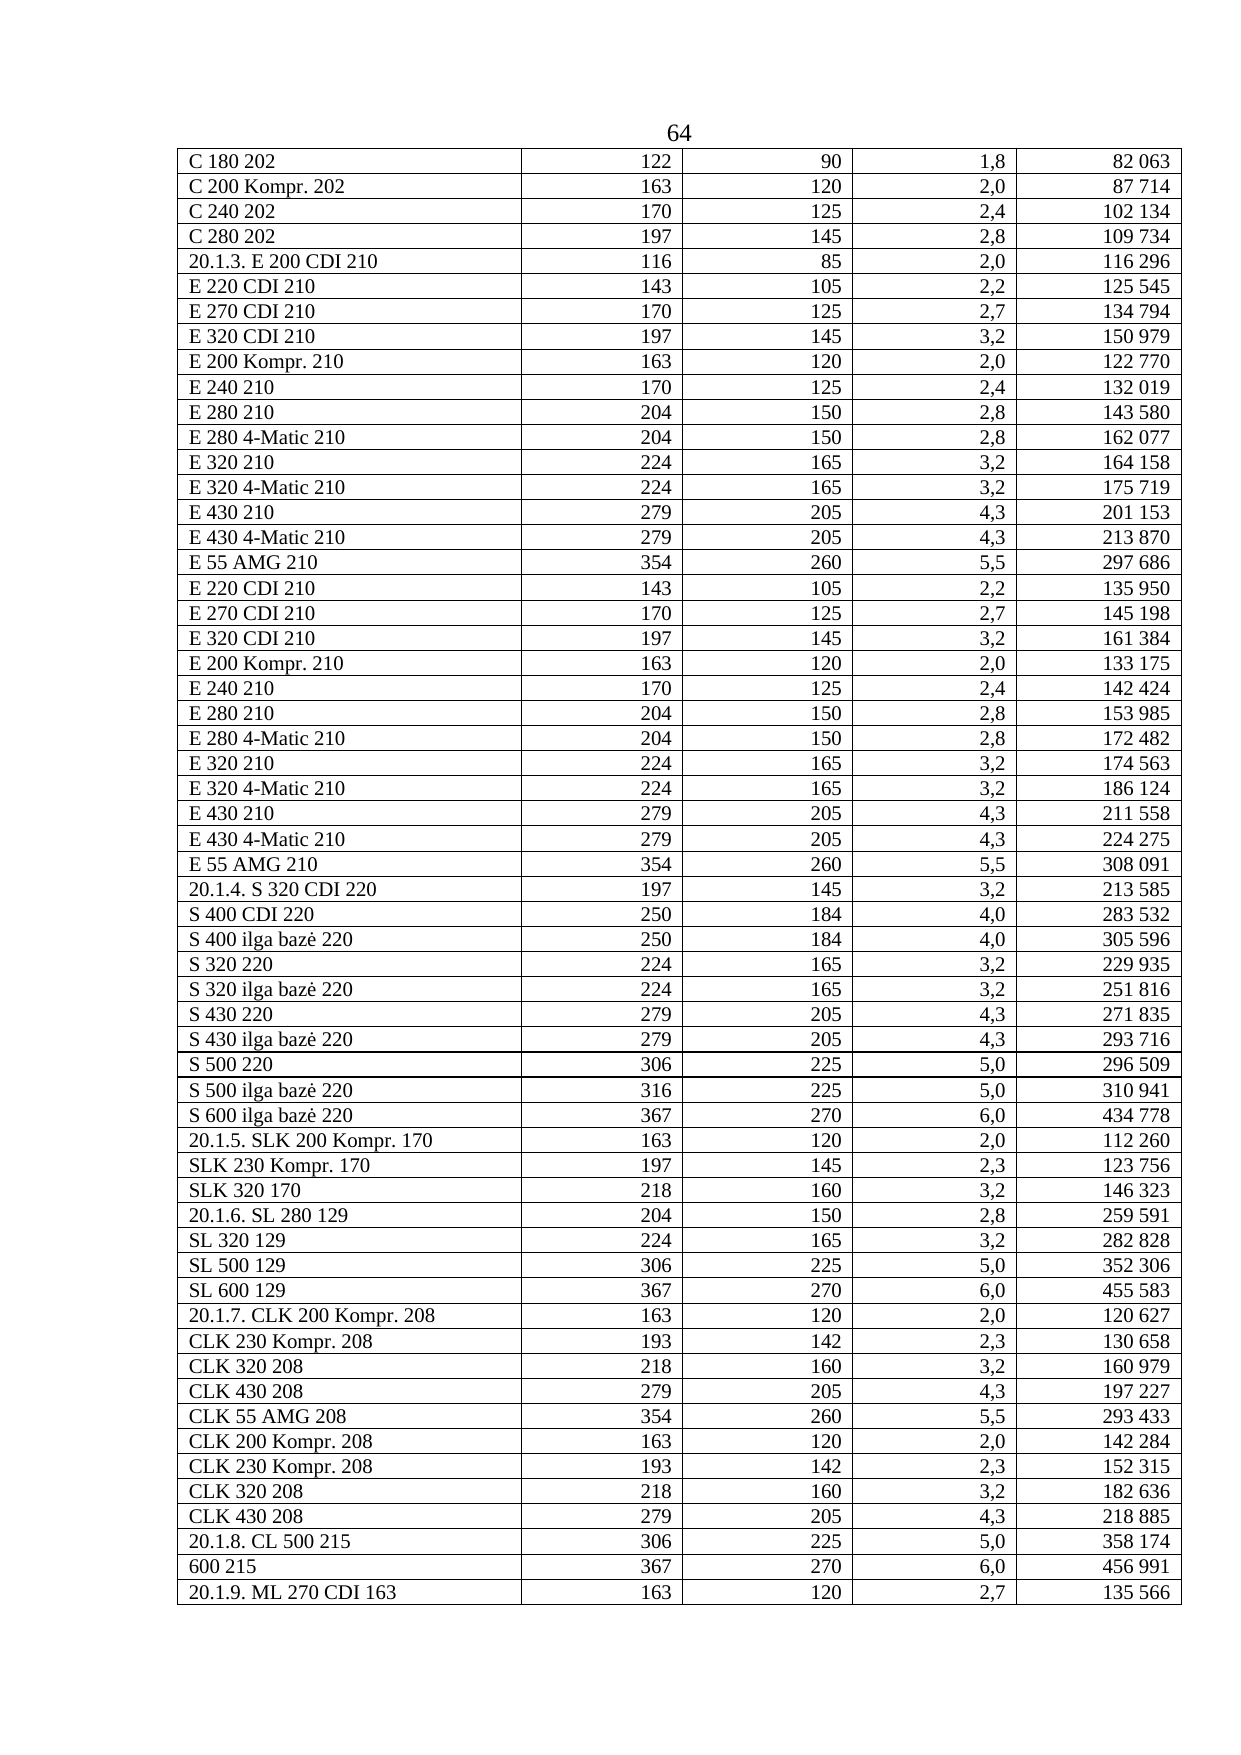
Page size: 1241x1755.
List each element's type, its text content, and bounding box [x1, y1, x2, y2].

table_cell 150 [683, 726, 852, 750]
table_cell 150 979 [1017, 324, 1181, 348]
table_cell 297 686 [1017, 550, 1181, 574]
table_cell 2,8 [853, 224, 1016, 248]
table_cell 204 [522, 1203, 682, 1227]
table_cell E 270 CDI 210 [178, 299, 521, 323]
table_cell 170 [522, 601, 682, 624]
table_cell 4,0 [853, 927, 1016, 951]
table_cell 152 315 [1017, 1454, 1181, 1478]
table_cell S 320 220 [178, 952, 521, 976]
table_cell E 220 CDI 210 [178, 274, 521, 298]
table_cell 205 [683, 826, 852, 851]
table_cell 279 [522, 525, 682, 549]
table_cell E 320 4-Matic 210 [178, 475, 521, 499]
table_cell 116 [522, 249, 682, 273]
table_cell 163 [522, 1429, 682, 1453]
table_cell 2,4 [853, 676, 1016, 700]
table_cell 213 585 [1017, 877, 1181, 901]
table_cell 160 [683, 1354, 852, 1378]
table_cell 5,0 [853, 1253, 1016, 1277]
table_cell 306 [522, 1529, 682, 1553]
table_cell 165 [683, 776, 852, 800]
table_cell 5,0 [853, 1078, 1016, 1102]
table_cell 218 [522, 1354, 682, 1378]
table_cell 5,0 [853, 1529, 1016, 1553]
table_cell 2,0 [853, 350, 1016, 373]
table_cell 205 [683, 801, 852, 825]
table_cell 4,3 [853, 1027, 1016, 1051]
table_cell 197 [522, 877, 682, 901]
table_cell 352 306 [1017, 1253, 1181, 1277]
table_cell 260 [683, 852, 852, 876]
table_cell 170 [522, 676, 682, 700]
table_cell 165 [683, 952, 852, 976]
table_cell E 270 CDI 210 [178, 601, 521, 624]
table_cell 163 [522, 1304, 682, 1327]
table_cell 20.1.3. E 200 CDI 210 [178, 249, 521, 273]
table_cell 182 636 [1017, 1479, 1181, 1503]
table_cell 367 [522, 1555, 682, 1578]
table_cell CLK 320 208 [178, 1479, 521, 1503]
table_cell 2,3 [853, 1329, 1016, 1353]
table_cell 279 [522, 1002, 682, 1026]
table_cell 165 [683, 1228, 852, 1252]
table_cell 204 [522, 400, 682, 424]
table_cell 205 [683, 500, 852, 524]
table_cell 2,2 [853, 274, 1016, 298]
table_cell 3,2 [853, 1178, 1016, 1202]
table_cell C 180 202 [178, 149, 521, 173]
table_cell 135 566 [1017, 1580, 1181, 1604]
table_cell 4,3 [853, 801, 1016, 825]
table_cell 125 [683, 676, 852, 700]
table_cell 229 935 [1017, 952, 1181, 976]
table_cell CLK 55 AMG 208 [178, 1404, 521, 1428]
table_cell 2,0 [853, 1429, 1016, 1453]
table_cell 204 [522, 701, 682, 725]
table_cell C 240 202 [178, 199, 521, 223]
table_cell E 430 4-Matic 210 [178, 826, 521, 851]
table_cell 250 [522, 902, 682, 926]
table_cell 2,0 [853, 249, 1016, 273]
table_cell 145 [683, 1153, 852, 1177]
table_cell 112 260 [1017, 1128, 1181, 1152]
table_cell S 320 ilga bazė 220 [178, 977, 521, 1001]
table_cell 224 [522, 977, 682, 1001]
table_cell CLK 230 Kompr. 208 [178, 1454, 521, 1478]
table_cell 4,0 [853, 902, 1016, 926]
table_cell 279 [522, 500, 682, 524]
table_cell 162 077 [1017, 425, 1181, 449]
table_cell 225 [683, 1253, 852, 1277]
table_cell 455 583 [1017, 1278, 1181, 1302]
table_cell 4,3 [853, 1504, 1016, 1528]
table_cell 186 124 [1017, 776, 1181, 800]
table_cell S 500 ilga bazė 220 [178, 1078, 521, 1102]
table_cell E 280 4-Matic 210 [178, 425, 521, 449]
table_cell 163 [522, 651, 682, 675]
table_cell CLK 430 208 [178, 1379, 521, 1403]
table_cell 134 794 [1017, 299, 1181, 323]
table_cell 116 296 [1017, 249, 1181, 273]
table_cell E 320 210 [178, 751, 521, 775]
table_cell 172 482 [1017, 726, 1181, 750]
table_cell 600 215 [178, 1555, 521, 1578]
table_cell 271 835 [1017, 1002, 1181, 1026]
table_cell 2,0 [853, 1128, 1016, 1152]
table_cell 3,2 [853, 475, 1016, 499]
table_cell S 400 ilga bazė 220 [178, 927, 521, 951]
table_cell 2,8 [853, 1203, 1016, 1227]
table_cell 170 [522, 199, 682, 223]
table_cell 170 [522, 299, 682, 323]
table_cell 4,3 [853, 826, 1016, 851]
table_cell 224 [522, 751, 682, 775]
table_cell 225 [683, 1078, 852, 1102]
table_cell 293 716 [1017, 1027, 1181, 1051]
table_cell 184 [683, 902, 852, 926]
table_cell S 430 220 [178, 1002, 521, 1026]
table_cell 165 [683, 977, 852, 1001]
table_cell SLK 320 170 [178, 1178, 521, 1202]
table_cell 160 979 [1017, 1354, 1181, 1378]
table_cell 279 [522, 1027, 682, 1051]
table_cell 218 [522, 1178, 682, 1202]
table_cell 150 [683, 425, 852, 449]
table_cell 211 558 [1017, 801, 1181, 825]
table_cell 283 532 [1017, 902, 1181, 926]
table_cell 150 [683, 1203, 852, 1227]
table_cell 145 [683, 877, 852, 901]
table_cell 20.1.5. SLK 200 Kompr. 170 [178, 1128, 521, 1152]
table_cell 4,3 [853, 1379, 1016, 1403]
table_cell 125 [683, 601, 852, 624]
table_cell 193 [522, 1329, 682, 1353]
table_cell 310 941 [1017, 1078, 1181, 1102]
table_cell E 280 210 [178, 701, 521, 725]
table_cell 145 [683, 324, 852, 348]
table_cell 120 [683, 350, 852, 373]
table_cell SL 600 129 [178, 1278, 521, 1302]
table_cell 150 [683, 701, 852, 725]
table_cell 270 [683, 1555, 852, 1578]
table_cell 3,2 [853, 324, 1016, 348]
table_cell 2,8 [853, 726, 1016, 750]
table_cell 358 174 [1017, 1529, 1181, 1553]
table_cell 2,8 [853, 400, 1016, 424]
table_cell 3,2 [853, 776, 1016, 800]
table_cell 142 284 [1017, 1429, 1181, 1453]
table_cell 205 [683, 1002, 852, 1026]
table_cell 270 [683, 1278, 852, 1302]
table_cell 133 175 [1017, 651, 1181, 675]
table_cell 135 950 [1017, 575, 1181, 599]
table_cell S 430 ilga bazė 220 [178, 1027, 521, 1051]
table_cell 163 [522, 174, 682, 198]
table_cell CLK 230 Kompr. 208 [178, 1329, 521, 1353]
table_cell 3,2 [853, 751, 1016, 775]
table_cell 142 424 [1017, 676, 1181, 700]
table_cell 105 [683, 274, 852, 298]
table_cell 105 [683, 575, 852, 599]
table_cell 2,0 [853, 651, 1016, 675]
table_cell 282 828 [1017, 1228, 1181, 1252]
table_cell 109 734 [1017, 224, 1181, 248]
table_cell E 320 210 [178, 450, 521, 474]
table_cell SLK 230 Kompr. 170 [178, 1153, 521, 1177]
table_cell 3,2 [853, 977, 1016, 1001]
table_cell S 500 220 [178, 1053, 521, 1076]
table_cell 150 [683, 400, 852, 424]
table_cell 175 719 [1017, 475, 1181, 499]
table_cell 197 [522, 1153, 682, 1177]
table_cell 143 [522, 274, 682, 298]
table_cell 1,8 [853, 149, 1016, 173]
table_cell 120 [683, 1128, 852, 1152]
table_cell 164 158 [1017, 450, 1181, 474]
table_cell 142 [683, 1329, 852, 1353]
table_cell 125 [683, 375, 852, 399]
table_cell 5,5 [853, 852, 1016, 876]
table_cell 2,7 [853, 1580, 1016, 1604]
table_cell E 320 CDI 210 [178, 626, 521, 650]
table_cell 5,5 [853, 1404, 1016, 1428]
table_cell 205 [683, 1379, 852, 1403]
table_cell 2,0 [853, 1304, 1016, 1327]
table_cell 120 [683, 174, 852, 198]
table_cell 367 [522, 1103, 682, 1127]
table_cell 3,2 [853, 1479, 1016, 1503]
table_cell 308 091 [1017, 852, 1181, 876]
table_cell 259 591 [1017, 1203, 1181, 1227]
table_cell 145 198 [1017, 601, 1181, 624]
table_cell 145 [683, 626, 852, 650]
table_cell 132 019 [1017, 375, 1181, 399]
table_cell 87 714 [1017, 174, 1181, 198]
table_cell E 200 Kompr. 210 [178, 350, 521, 373]
table_cell 122 770 [1017, 350, 1181, 373]
table_cell S 600 ilga bazė 220 [178, 1103, 521, 1127]
table_cell 2,3 [853, 1153, 1016, 1177]
table_cell 2,0 [853, 174, 1016, 198]
table_cell 120 627 [1017, 1304, 1181, 1327]
table_cell 224 [522, 952, 682, 976]
table_cell 193 [522, 1454, 682, 1478]
table_cell 165 [683, 475, 852, 499]
table_cell 90 [683, 149, 852, 173]
table_cell E 55 AMG 210 [178, 852, 521, 876]
table_cell 85 [683, 249, 852, 273]
table_cell 279 [522, 1504, 682, 1528]
table_cell C 200 Kompr. 202 [178, 174, 521, 198]
table_cell 218 885 [1017, 1504, 1181, 1528]
table_cell 120 [683, 1580, 852, 1604]
table_cell CLK 430 208 [178, 1504, 521, 1528]
table_cell 456 991 [1017, 1555, 1181, 1578]
table_cell E 320 4-Matic 210 [178, 776, 521, 800]
table_cell 251 816 [1017, 977, 1181, 1001]
table_cell 218 [522, 1479, 682, 1503]
table_cell 354 [522, 1404, 682, 1428]
table_cell SL 320 129 [178, 1228, 521, 1252]
table_cell S 400 CDI 220 [178, 902, 521, 926]
table_cell 184 [683, 927, 852, 951]
table_cell 2,2 [853, 575, 1016, 599]
table_cell 2,8 [853, 425, 1016, 449]
table_cell 5,0 [853, 1053, 1016, 1076]
table_cell 5,5 [853, 550, 1016, 574]
table_cell 4,3 [853, 1002, 1016, 1026]
table_cell 146 323 [1017, 1178, 1181, 1202]
table_cell 3,2 [853, 1354, 1016, 1378]
table_cell E 220 CDI 210 [178, 575, 521, 599]
table_cell 3,2 [853, 1228, 1016, 1252]
table_cell 197 [522, 224, 682, 248]
table_cell 3,2 [853, 626, 1016, 650]
table_cell 20.1.9. ML 270 CDI 163 [178, 1580, 521, 1604]
table_cell 160 [683, 1178, 852, 1202]
table_cell 130 658 [1017, 1329, 1181, 1353]
table_cell 260 [683, 550, 852, 574]
table_cell 197 [522, 324, 682, 348]
table_cell 197 [522, 626, 682, 650]
table_cell 279 [522, 1379, 682, 1403]
table_cell 153 985 [1017, 701, 1181, 725]
table_cell 224 [522, 1228, 682, 1252]
table_cell 125 545 [1017, 274, 1181, 298]
table_cell 224 [522, 450, 682, 474]
table_cell 122 [522, 149, 682, 173]
table_cell 224 [522, 776, 682, 800]
table_cell 4,3 [853, 500, 1016, 524]
table_cell SL 500 129 [178, 1253, 521, 1277]
table_cell 82 063 [1017, 149, 1181, 173]
table_cell 204 [522, 425, 682, 449]
table_cell 434 778 [1017, 1103, 1181, 1127]
table_cell 354 [522, 550, 682, 574]
table_cell 163 [522, 350, 682, 373]
table_cell E 240 210 [178, 375, 521, 399]
table_cell 120 [683, 1304, 852, 1327]
table_cell 6,0 [853, 1103, 1016, 1127]
table_cell 2,4 [853, 375, 1016, 399]
table_cell 3,2 [853, 952, 1016, 976]
table_cell 2,7 [853, 601, 1016, 624]
table_cell 225 [683, 1529, 852, 1553]
table_cell 3,2 [853, 450, 1016, 474]
table_cell E 55 AMG 210 [178, 550, 521, 574]
table_cell 143 [522, 575, 682, 599]
table_cell 20.1.8. CL 500 215 [178, 1529, 521, 1553]
table_cell E 200 Kompr. 210 [178, 651, 521, 675]
table_cell 123 756 [1017, 1153, 1181, 1177]
table_cell 250 [522, 927, 682, 951]
table_cell 163 [522, 1580, 682, 1604]
table_cell CLK 200 Kompr. 208 [178, 1429, 521, 1453]
table_cell 205 [683, 525, 852, 549]
table_cell 270 [683, 1103, 852, 1127]
table_cell 125 [683, 199, 852, 223]
table_cell 225 [683, 1053, 852, 1076]
table_cell 20.1.7. CLK 200 Kompr. 208 [178, 1304, 521, 1327]
table_cell 279 [522, 826, 682, 851]
table_cell E 430 210 [178, 500, 521, 524]
table_cell 197 227 [1017, 1379, 1181, 1403]
table_cell 143 580 [1017, 400, 1181, 424]
table_cell 20.1.6. SL 280 129 [178, 1203, 521, 1227]
table_cell 142 [683, 1454, 852, 1478]
table_cell 2,8 [853, 701, 1016, 725]
table_cell 204 [522, 726, 682, 750]
table_cell 125 [683, 299, 852, 323]
table_cell 2,3 [853, 1454, 1016, 1478]
table_cell 205 [683, 1027, 852, 1051]
table_cell 296 509 [1017, 1053, 1181, 1076]
table_cell E 430 210 [178, 801, 521, 825]
table_cell 2,7 [853, 299, 1016, 323]
table_cell E 320 CDI 210 [178, 324, 521, 348]
table_cell 305 596 [1017, 927, 1181, 951]
table_cell 20.1.4. S 320 CDI 220 [178, 877, 521, 901]
table_cell 145 [683, 224, 852, 248]
table_cell CLK 320 208 [178, 1354, 521, 1378]
table_cell 260 [683, 1404, 852, 1428]
table_cell 102 134 [1017, 199, 1181, 223]
table_cell 354 [522, 852, 682, 876]
table_cell 160 [683, 1479, 852, 1503]
table_cell E 280 4-Matic 210 [178, 726, 521, 750]
table_cell 4,3 [853, 525, 1016, 549]
table_cell E 430 4-Matic 210 [178, 525, 521, 549]
table_cell 120 [683, 651, 852, 675]
table_cell 279 [522, 801, 682, 825]
table_cell 165 [683, 450, 852, 474]
table_cell 316 [522, 1078, 682, 1102]
table_cell 174 563 [1017, 751, 1181, 775]
table_cell 170 [522, 375, 682, 399]
table_cell 201 153 [1017, 500, 1181, 524]
table_cell 224 [522, 475, 682, 499]
table_cell E 240 210 [178, 676, 521, 700]
table_cell 306 [522, 1053, 682, 1076]
table_cell 6,0 [853, 1555, 1016, 1578]
table_cell 2,4 [853, 199, 1016, 223]
table_cell E 280 210 [178, 400, 521, 424]
table_cell 163 [522, 1128, 682, 1152]
table_cell 120 [683, 1429, 852, 1453]
table_cell 165 [683, 751, 852, 775]
table_cell 3,2 [853, 877, 1016, 901]
table_cell 293 433 [1017, 1404, 1181, 1428]
table_cell 205 [683, 1504, 852, 1528]
table_cell C 280 202 [178, 224, 521, 248]
table_cell 367 [522, 1278, 682, 1302]
table_cell 6,0 [853, 1278, 1016, 1302]
table_cell 306 [522, 1253, 682, 1277]
table_cell 161 384 [1017, 626, 1181, 650]
table_cell 224 275 [1017, 826, 1181, 851]
table_cell 213 870 [1017, 525, 1181, 549]
